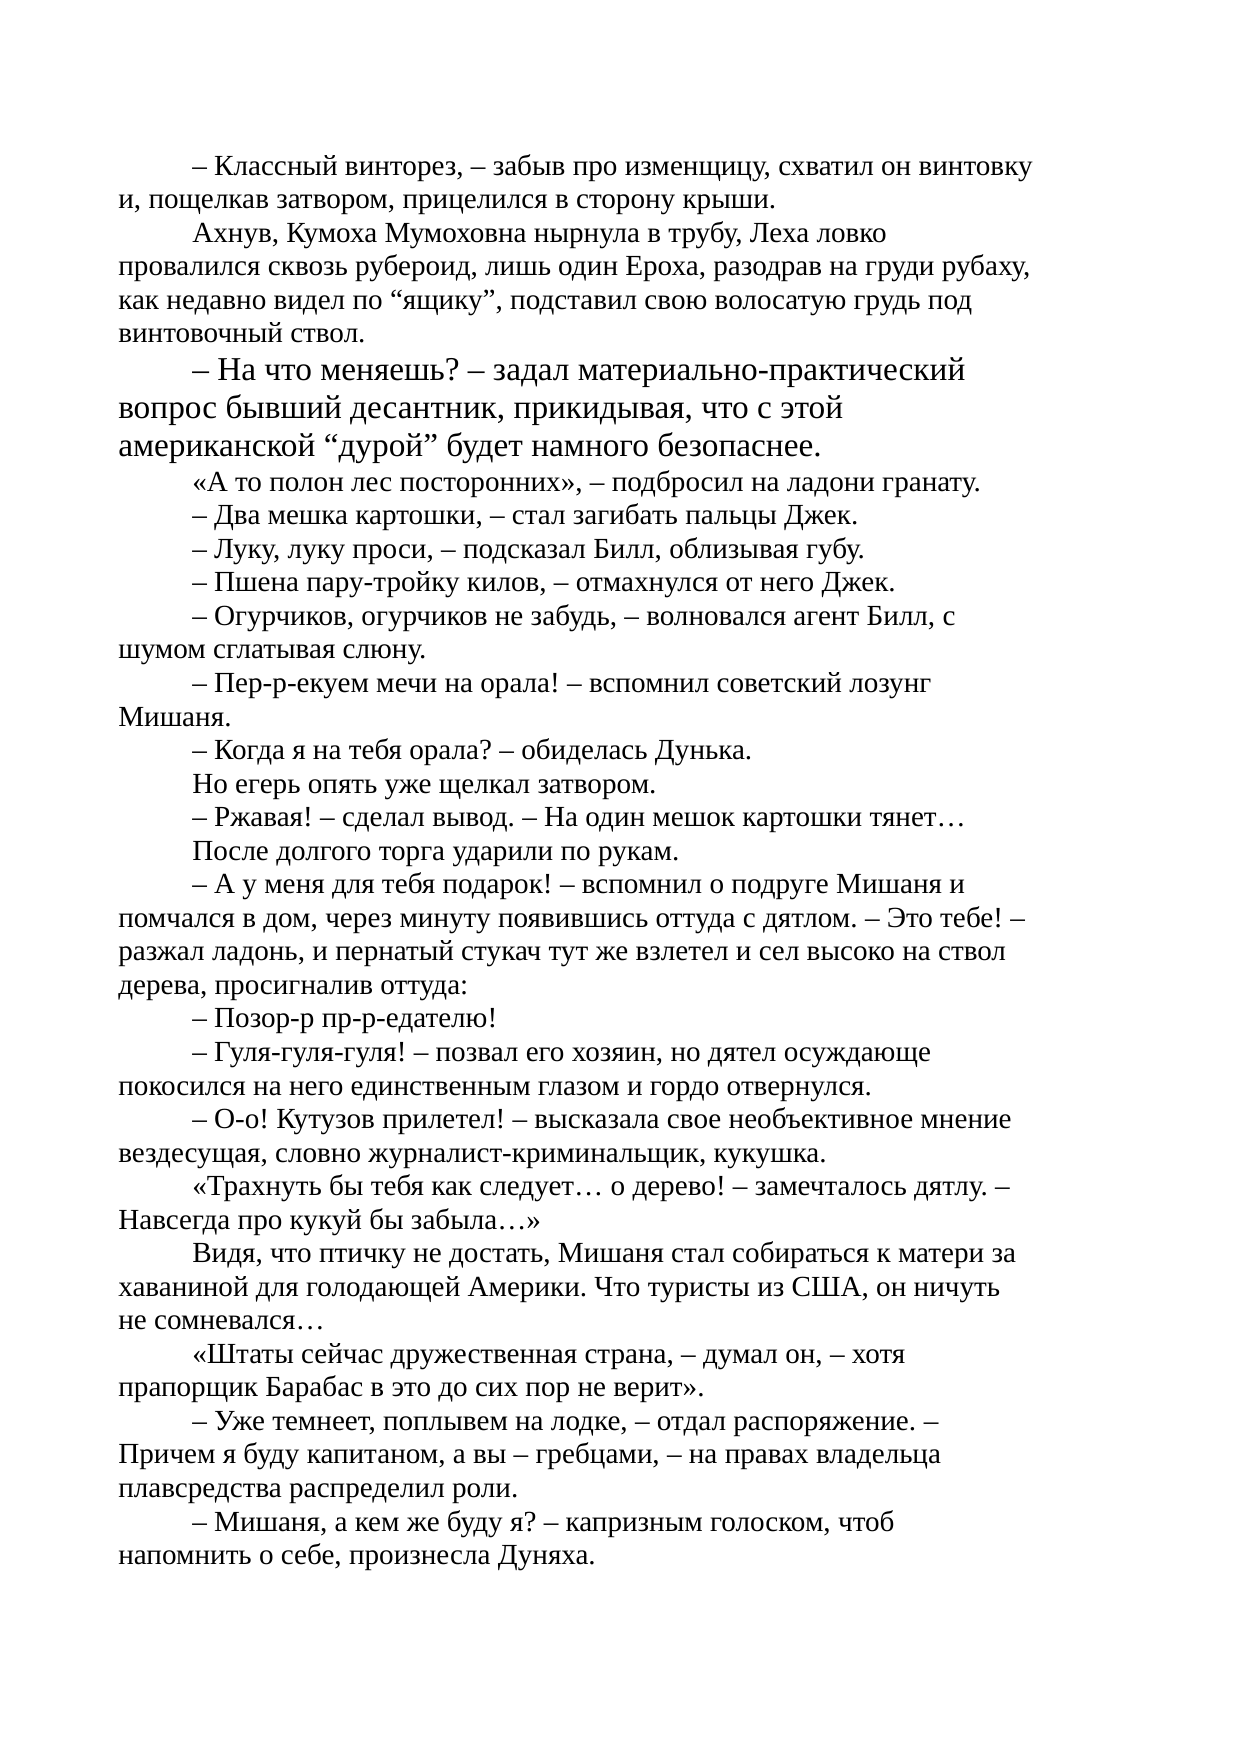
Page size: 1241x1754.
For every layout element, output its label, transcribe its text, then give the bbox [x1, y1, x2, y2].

text – Когда я на тебя орала? – обиделась Дунька. [118, 732, 1033, 766]
text – Мишаня, а кем же буду я? – капризным голоском, чтоб напомнить о себе, произнесла Дуняха. [118, 1504, 1033, 1571]
text – Позор-р пр-р-едателю! [118, 1001, 1033, 1034]
text – Луку, луку проси, – подсказал Билл, облизывая губу. [118, 531, 1033, 564]
text «А то полон лес посторонних», – подбросил на ладони гранату. [118, 464, 1033, 497]
text – Классный винторез, – забыв про изменщицу, схватил он винтовку и, пощелкав затвором, прицелился в сторону крыши. [118, 148, 1033, 215]
text После долгого торга ударили по рукам. [118, 833, 1033, 866]
text – О-о! Кутузов прилетел! – высказала свое необъективное мнение вездесущая, словно журналист-криминальщик, кукушка. [118, 1101, 1033, 1168]
text Видя, что птичку не достать, Мишаня стал собираться к матери за хаваниной для голодающей Америки. Что туристы из США, он ничуть не сомневался… [118, 1235, 1033, 1336]
text – Пер-р-екуем мечи на орала! – вспомнил советский лозунг Мишаня. [118, 665, 1033, 732]
text «Штаты сейчас дружественная страна, – думал он, – хотя прапорщик Барабас в это до сих пор не верит». [118, 1336, 1033, 1403]
text – Уже темнеет, поплывем на лодке, – отдал распоряжение. – Причем я буду капитаном, а вы – гребцами, – на правах владельца плавсредства распределил роли. [118, 1403, 1033, 1504]
text – Пшена пару-тройку килов, – отмахнулся от него Джек. [118, 564, 1033, 598]
text Ахнув, Кумоха Мумоховна нырнула в трубу, Леха ловко провалился сквозь рубероид, лишь один Ероха, разодрав на груди рубаху, как недавно видел по “ящику”, подставил свою волосатую грудь под винтовочный ствол. [118, 215, 1033, 349]
text – На что меняешь? – задал материально-практический вопрос бывший десантник, прикидывая, что с этой американской “дурой” будет намного безопаснее. [118, 349, 1033, 464]
text – Два мешка картошки, – стал загибать пальцы Джек. [118, 497, 1033, 531]
text – Ржавая! – сделал вывод. – На один мешок картошки тянет… [118, 799, 1033, 833]
text – Гуля-гуля-гуля! – позвал его хозяин, но дятел осуждающе покосился на него единственным глазом и гордо отвернулся. [118, 1034, 1033, 1101]
text – А у меня для тебя подарок! – вспомнил о подруге Мишаня и помчался в дом, через минуту появившись оттуда с дятлом. – Это тебе! – разжал ладонь, и пернатый стукач тут же взлетел и сел высоко на ствол дерева, просигналив оттуда: [118, 866, 1033, 1001]
text Но егерь опять уже щелкал затвором. [118, 766, 1033, 799]
text «Трахнуть бы тебя как следует… о дерево! – замечталось дятлу. – Навсегда про кукуй бы забыла…» [118, 1168, 1033, 1235]
text – Огурчиков, огурчиков не забудь, – волновался агент Билл, с шумом сглатывая слюну. [118, 598, 1033, 665]
